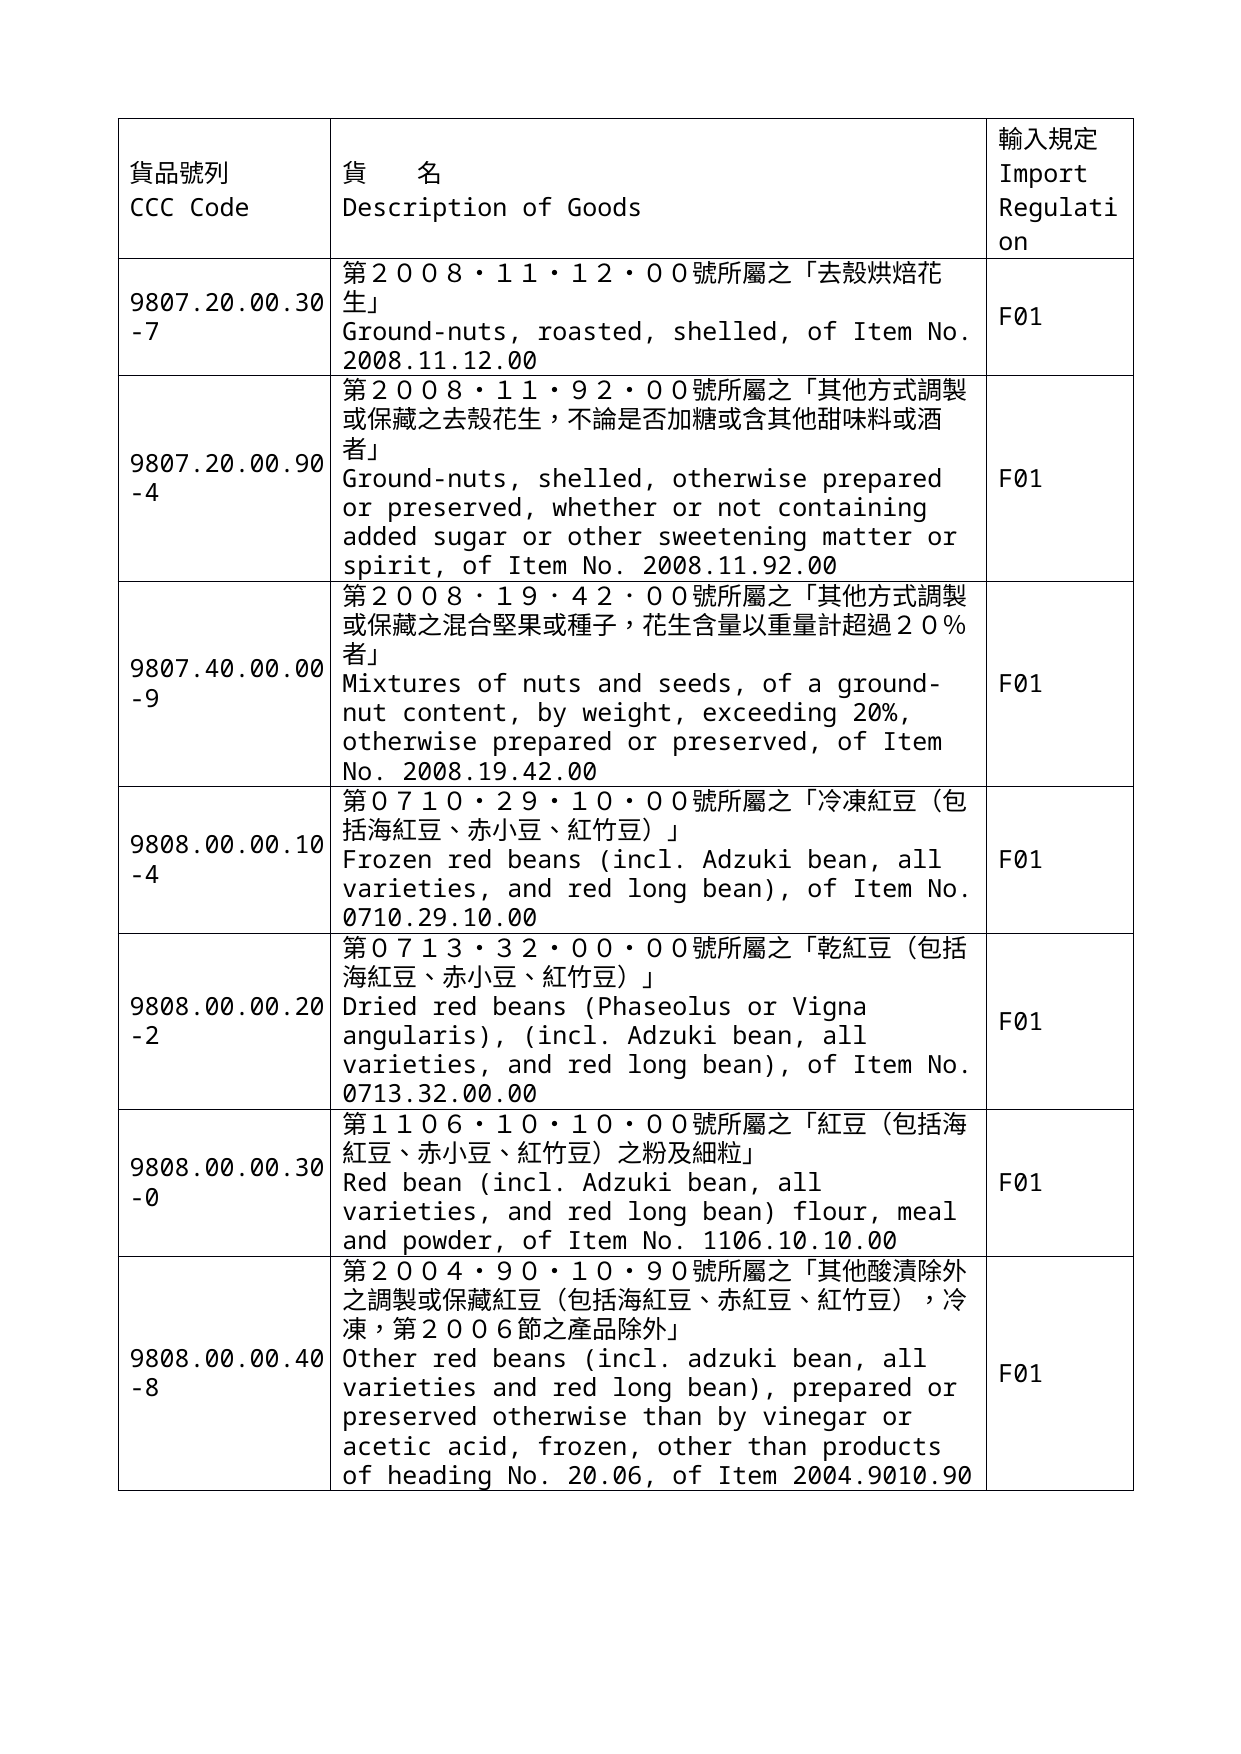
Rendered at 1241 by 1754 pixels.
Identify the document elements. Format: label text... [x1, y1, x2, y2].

table_cell 9807.40.00.00-9 [119, 582, 330, 786]
table_cell 第２００８．１９．４２．００號所屬之「其他方式調製或保藏之混合堅果或種子，花生含量以重量計超過２０％者」 Mixtures of nuts and seeds, of a ground-nut content, by weight, exceeding 20%, otherwise prepared or preserved, of Item No. 2008.19.42.00 [331, 582, 986, 786]
table_cell 第２００８‧１１‧９２‧００號所屬之「其他方式調製或保藏之去殼花生，不論是否加糖或含其他甜味料或酒者」 Ground-nuts, shelled, otherwise prepared or preserved, whether or not containing added sugar or other sweetening matter or spirit, of Item No. 2008.11.92.00 [331, 376, 986, 581]
table_header 貨 名 Description of Goods [331, 119, 986, 258]
table_cell 第０７１３‧３２‧００‧００號所屬之「乾紅豆（包括海紅豆、赤小豆、紅竹豆）」 Dried red beans (Phaseolus or Vigna angularis), (incl. Adzuki bean, all varieties, and red long bean), of Item No. 0713.32.00.00 [331, 934, 986, 1109]
table_cell 9808.00.00.10-4 [119, 787, 330, 933]
table_cell 9808.00.00.40-8 [119, 1257, 330, 1490]
table_cell F01 [987, 787, 1133, 933]
table_cell 9808.00.00.30-0 [119, 1110, 330, 1256]
table_cell F01 [987, 1257, 1133, 1490]
table_cell F01 [987, 934, 1133, 1109]
table_cell F01 [987, 1110, 1133, 1256]
table_cell F01 [987, 259, 1133, 375]
table_header 輸入規定 Import Regulation [987, 119, 1133, 258]
table_cell 9807.20.00.30-7 [119, 259, 330, 375]
table_cell F01 [987, 582, 1133, 786]
table_cell 第２００８‧１１‧１２‧００號所屬之「去殼烘焙花生」 Ground-nuts, roasted, shelled, of Item No. 2008.11.12.00 [331, 259, 986, 375]
table_cell 第０７１０‧２９‧１０‧００號所屬之「冷凍紅豆（包括海紅豆、赤小豆、紅竹豆）」 Frozen red beans (incl. Adzuki bean, all varieties, and red long bean), of Item No. 0710.29.10.00 [331, 787, 986, 933]
table_cell 9807.20.00.90-4 [119, 376, 330, 581]
table_header 貨品號列 CCC Code [119, 119, 330, 258]
table_cell 9808.00.00.20-2 [119, 934, 330, 1109]
table_cell 第２００４‧９０‧１０‧９０號所屬之「其他酸漬除外之調製或保藏紅豆（包括海紅豆、赤紅豆、紅竹豆），冷凍，第２００６節之產品除外」 Other red beans (incl. adzuki bean, all varieties and red long bean), prepared or preserved otherwise than by vinegar or acetic acid, frozen, other than products of heading No. 20.06, of Item 2004.9010.90 [331, 1257, 986, 1490]
table_cell 第１１０６‧１０‧１０‧００號所屬之「紅豆（包括海紅豆、赤小豆、紅竹豆）之粉及細粒」 Red bean (incl. Adzuki bean, all varieties, and red long bean) flour, meal and powder, of Item No. 1106.10.10.00 [331, 1110, 986, 1256]
table_cell F01 [987, 376, 1133, 581]
